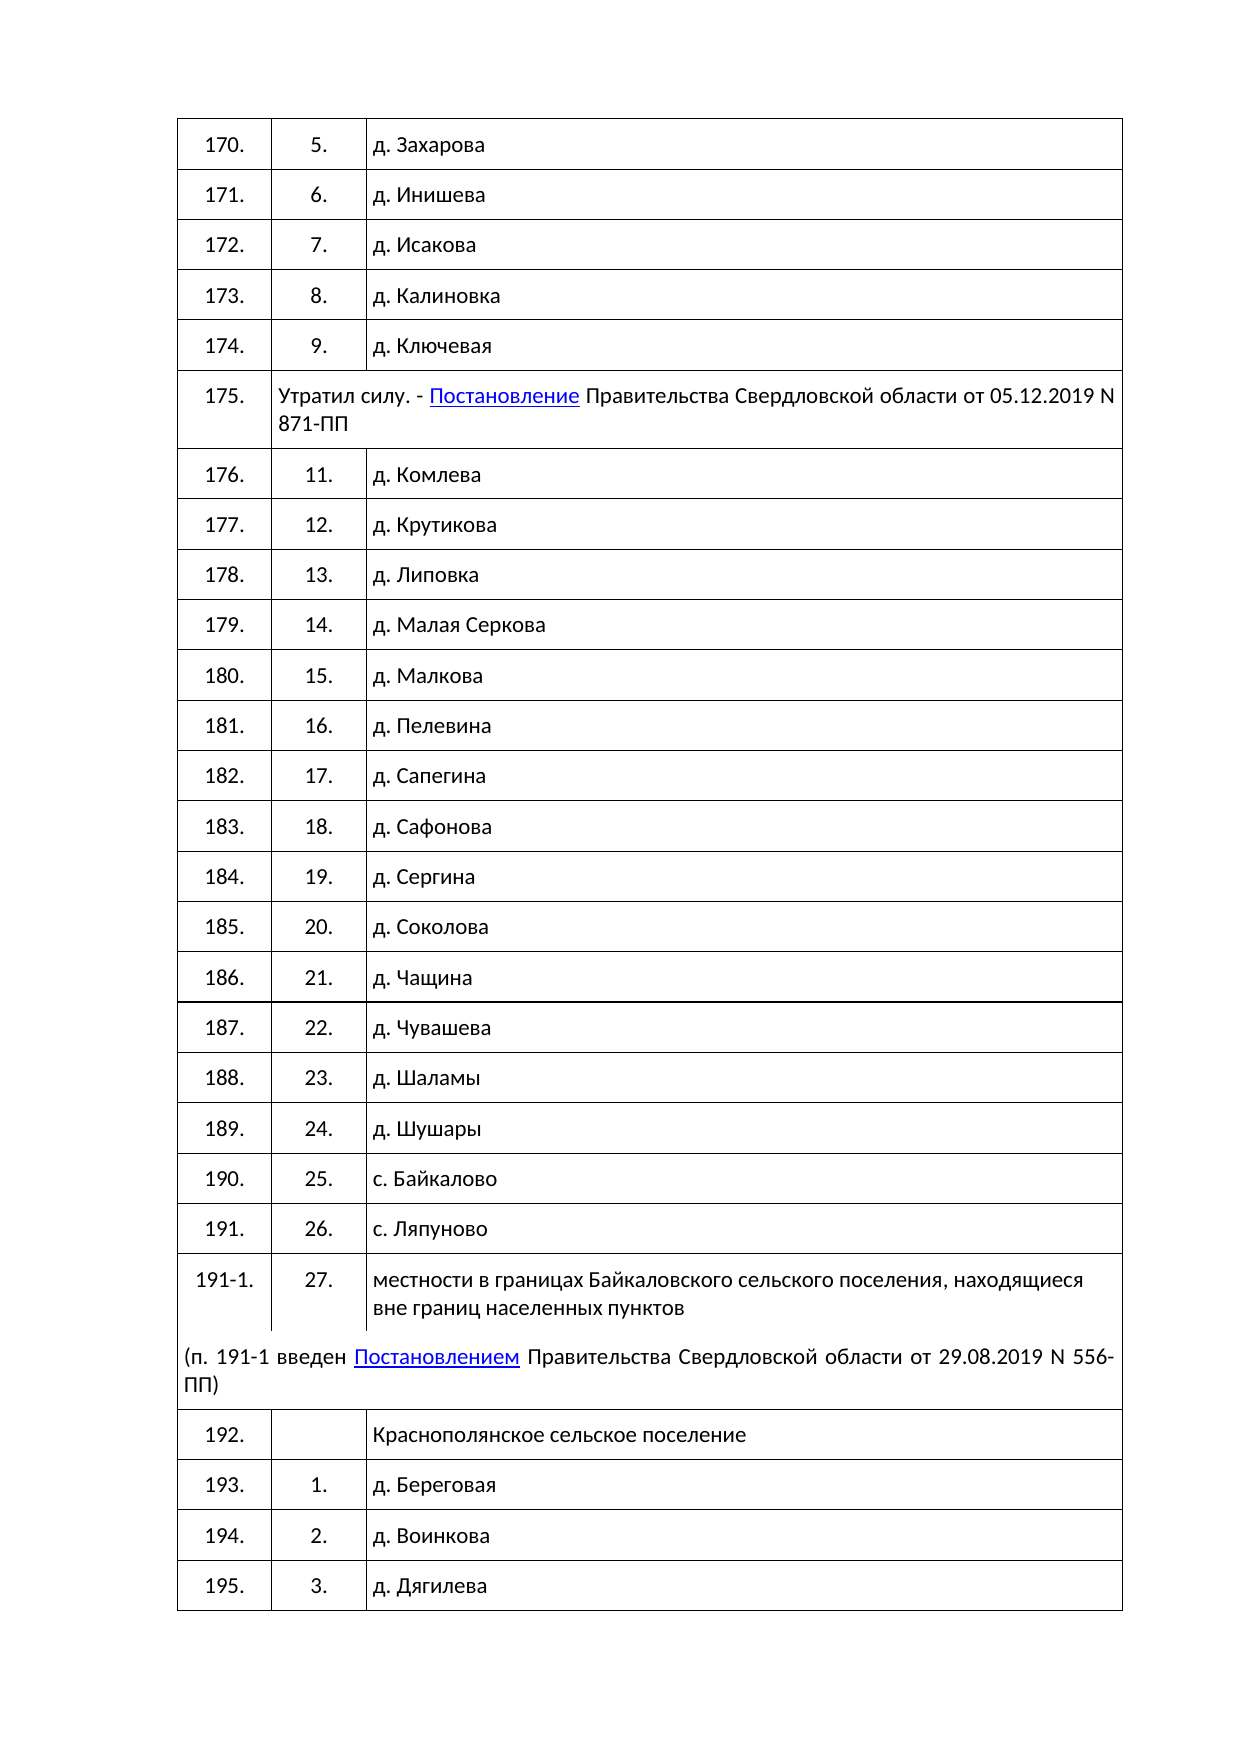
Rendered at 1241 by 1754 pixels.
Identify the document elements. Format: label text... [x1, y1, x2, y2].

table_cell 184. [178, 852, 271, 901]
table_cell 170. [178, 119, 271, 168]
table_cell Утратил силу. - Постановление Правительства Свердловской области от 05.12.2019 N 871-ПП [272, 371, 1122, 448]
table_cell д. Крутикова [367, 499, 1122, 549]
table_cell 18. [272, 801, 366, 851]
table_cell д. Комлева [367, 449, 1122, 498]
table_cell 178. [178, 550, 271, 599]
table_cell 174. [178, 320, 271, 370]
table_cell 24. [272, 1103, 366, 1152]
table_cell д. Липовка [367, 550, 1122, 599]
table_cell д. Шушары [367, 1103, 1122, 1152]
table_cell д. Исакова [367, 220, 1122, 269]
table_cell д. Сапегина [367, 751, 1122, 800]
table_cell 1. [272, 1460, 366, 1509]
table_cell 11. [272, 449, 366, 498]
table_cell 171. [178, 170, 271, 219]
table_cell 6. [272, 170, 366, 219]
table_cell 183. [178, 801, 271, 851]
table_cell 23. [272, 1053, 366, 1102]
table_cell д. Сергина [367, 852, 1122, 901]
table_cell 17. [272, 751, 366, 800]
table_cell д. Чувашева [367, 1003, 1122, 1052]
table_cell д. Соколова [367, 902, 1122, 951]
table_cell д. Шаламы [367, 1053, 1122, 1102]
table_cell 2. [272, 1510, 366, 1559]
table_cell 9. [272, 320, 366, 370]
table_cell д. Малая Серкова [367, 600, 1122, 649]
table_cell д. Инишева [367, 170, 1122, 219]
table_cell 8. [272, 270, 366, 319]
table_cell с. Байкалово [367, 1154, 1122, 1203]
table_cell с. Ляпуново [367, 1204, 1122, 1253]
table_cell 21. [272, 952, 366, 1001]
table_cell 187. [178, 1003, 271, 1052]
table_cell 195. [178, 1561, 271, 1610]
table_cell 176. [178, 449, 271, 498]
table_cell местности в границах Байкаловского сельского поселения, находящиеся вне границ населенных пунктов [367, 1254, 1122, 1331]
table_cell 7. [272, 220, 366, 269]
table_cell 25. [272, 1154, 366, 1203]
table_cell 12. [272, 499, 366, 549]
table_cell 192. [178, 1410, 271, 1459]
table_cell 191. [178, 1204, 271, 1253]
table_cell (п. 191-1 введен Постановлением Правительства Свердловской области от 29.08.2019 N 556-ПП) [178, 1331, 1122, 1409]
table_cell 172. [178, 220, 271, 269]
table_cell д. Пелевина [367, 701, 1122, 750]
table_cell 177. [178, 499, 271, 549]
table_cell д. Калиновка [367, 270, 1122, 319]
table_cell 190. [178, 1154, 271, 1203]
table_cell Краснополянское сельское поселение [367, 1410, 1122, 1459]
table_cell 191-1. [178, 1254, 271, 1331]
table_cell 13. [272, 550, 366, 599]
table_cell 193. [178, 1460, 271, 1509]
table_cell 194. [178, 1510, 271, 1559]
table_cell д. Малкова [367, 650, 1122, 699]
table_cell [272, 1410, 366, 1459]
table_cell 189. [178, 1103, 271, 1152]
table_cell 26. [272, 1204, 366, 1253]
table_cell д. Ключевая [367, 320, 1122, 370]
table_cell 15. [272, 650, 366, 699]
table_cell 186. [178, 952, 271, 1001]
table_cell д. Береговая [367, 1460, 1122, 1509]
table_cell 179. [178, 600, 271, 649]
table_cell 19. [272, 852, 366, 901]
table_cell 5. [272, 119, 366, 168]
table_cell 185. [178, 902, 271, 951]
table_cell 20. [272, 902, 366, 951]
table_cell 16. [272, 701, 366, 750]
table_cell д. Воинкова [367, 1510, 1122, 1559]
table_cell 188. [178, 1053, 271, 1102]
table_cell 182. [178, 751, 271, 800]
table_cell 14. [272, 600, 366, 649]
table_cell 22. [272, 1003, 366, 1052]
table_cell 180. [178, 650, 271, 699]
table_cell д. Сафонова [367, 801, 1122, 851]
table_cell 175. [178, 371, 271, 448]
table_cell д. Захарова [367, 119, 1122, 168]
table_cell 3. [272, 1561, 366, 1610]
table_cell 173. [178, 270, 271, 319]
table_cell 181. [178, 701, 271, 750]
table_cell д. Дягилева [367, 1561, 1122, 1610]
table_cell д. Чащина [367, 952, 1122, 1001]
table_cell 27. [272, 1254, 366, 1331]
